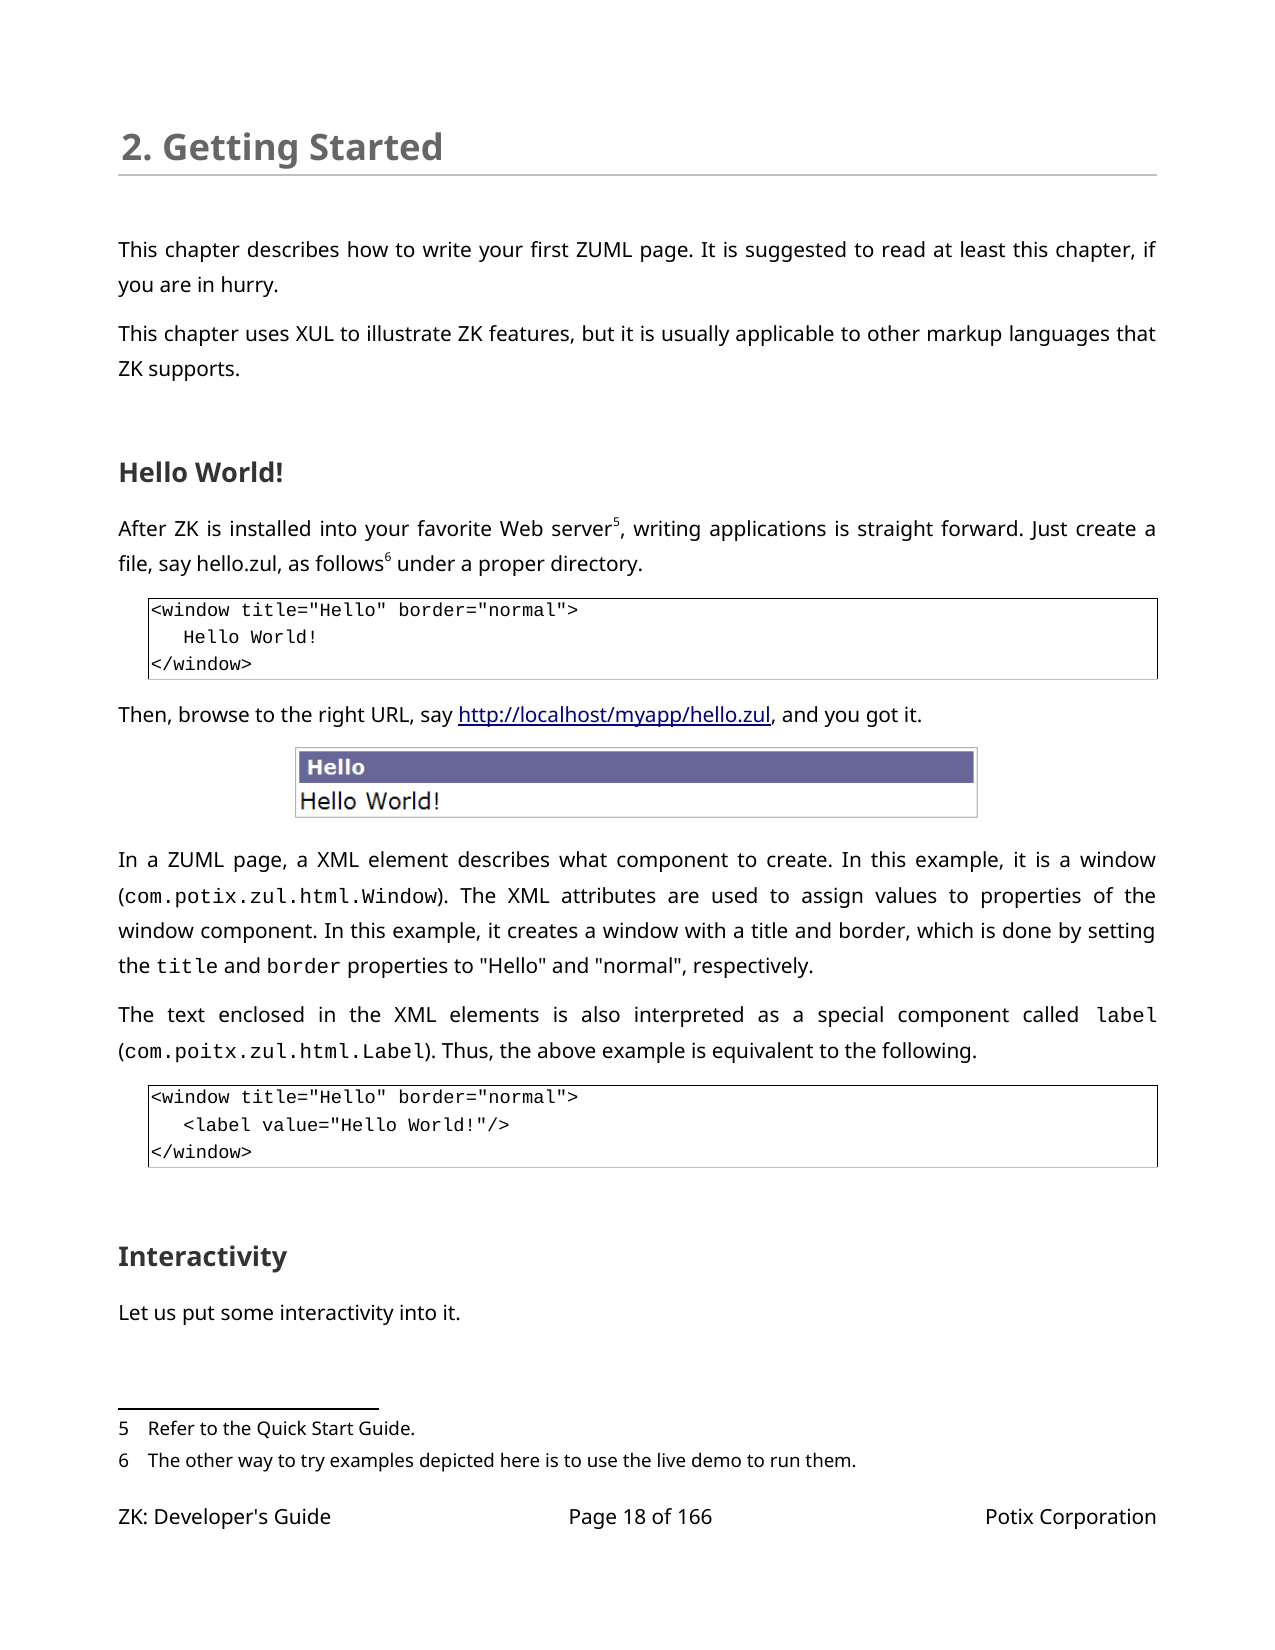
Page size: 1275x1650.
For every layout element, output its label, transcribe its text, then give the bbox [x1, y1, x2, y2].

text Refer to the Quick Start Guide. [118, 1416, 1157, 1441]
text <window title="Hello" border="normal"> [149, 1086, 1157, 1109]
subtitle Hello World! [118, 453, 1157, 490]
text Let us put some interactivity into it. [118, 1298, 1157, 1326]
picture [293, 746, 982, 821]
subtitle Interactivity [118, 1238, 1157, 1274]
text The text enclosed in the XML elements is also interpreted as a special component called label (com.poitx.zul.html.Label). Thus, the above example is equivalent to the following. [118, 1001, 1157, 1065]
text Hello World! [149, 625, 1157, 649]
text <window title="Hello" border="normal"> [149, 599, 1157, 622]
text After ZK is installed into your favorite Web server, writing applications is straight forward. Just create a file, say hello.zul, as follows under a proper directory. [118, 514, 1157, 577]
text This chapter describes how to write your first ZUML page. It is suggested to read at least this chapter, if you are in hurry. [118, 235, 1157, 298]
text </window> [149, 652, 1157, 679]
text In a ZUML page, a XML element describes what component to create. In this example, it is a window (com.potix.zul.html.Window). The XML attributes are used to assign values to properties of the window component. In this example, it creates a window with a title and border, which is done by setting the title and border properties to "Hello" and "normal", respectively. [118, 749, 1157, 980]
text Then, browse to the right URL, say http://localhost/myapp/hello.zul, and you got it. [118, 700, 1157, 728]
text <label value="Hello World!"/> [149, 1112, 1157, 1137]
subtitle 2. Getting Started [118, 118, 1157, 174]
text </window> [149, 1140, 1157, 1167]
text This chapter uses XUL to illustrate ZK features, but it is usually applicable to other markup languages that ZK supports. [118, 319, 1157, 382]
text The other way to try examples depicted here is to use the live demo to run them. [118, 1447, 1157, 1473]
